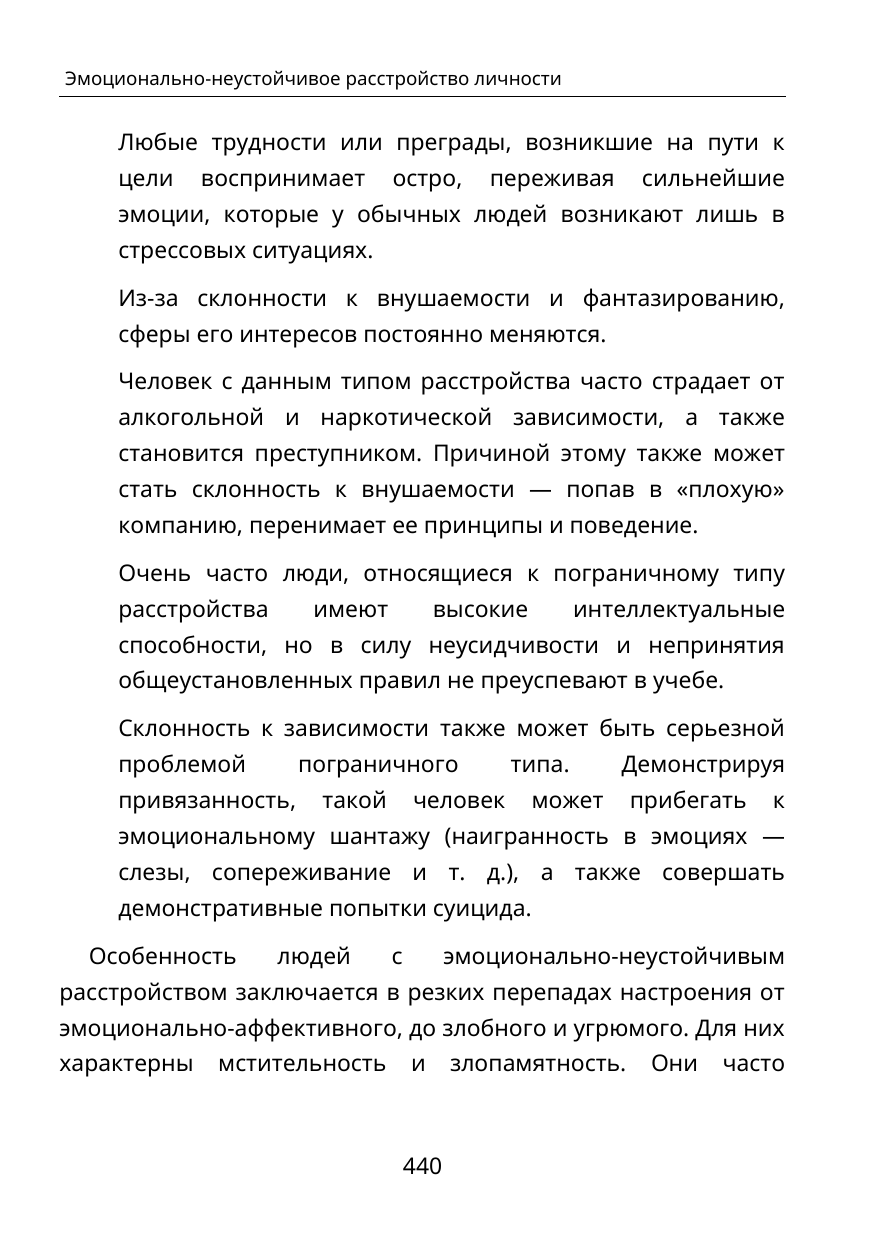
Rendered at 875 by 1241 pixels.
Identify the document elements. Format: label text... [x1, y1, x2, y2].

list Любые трудности или преграды, возникшие на пути к цели воспринимает остро, переживая сильнейшие эмоции, которые у обычных людей возникают лишь в стрессовых ситуациях. [88, 126, 786, 265]
list Очень часто люди, относящиеся к пограничному типу расстройства имеют высокие интеллектуальные способности, но в силу неусидчивости и непринятия общеустановленных правил не преуспевают в учебе. [88, 557, 786, 696]
text Особенность людей с эмоционально-неустойчивым расстройством заключается в резких перепадах настроения от эмоционально-аффективного, до злобного и угрюмого. Для них характерны мстительность и злопамятность. Они часто [59, 939, 786, 1079]
list Из-за склонности к внушаемости и фантазированию, сферы его интересов постоянно меняются. [88, 282, 786, 349]
list Человек с данным типом расстройства часто страдает от алкогольной и наркотической зависимости, а также становится преступником. Причиной этому также может стать склонность к внушаемости — попав в «плохую» компанию, перенимает ее принципы и поведение. [88, 365, 786, 540]
list Склонность к зависимости также может быть серьезной проблемой пограничного типа. Демонстрируя привязанность, такой человек может прибегать к эмоциональному шантажу (наигранность в эмоциях — слезы, сопереживание и т. д.), а также совершать демонстративные попытки суицида. [88, 712, 786, 923]
